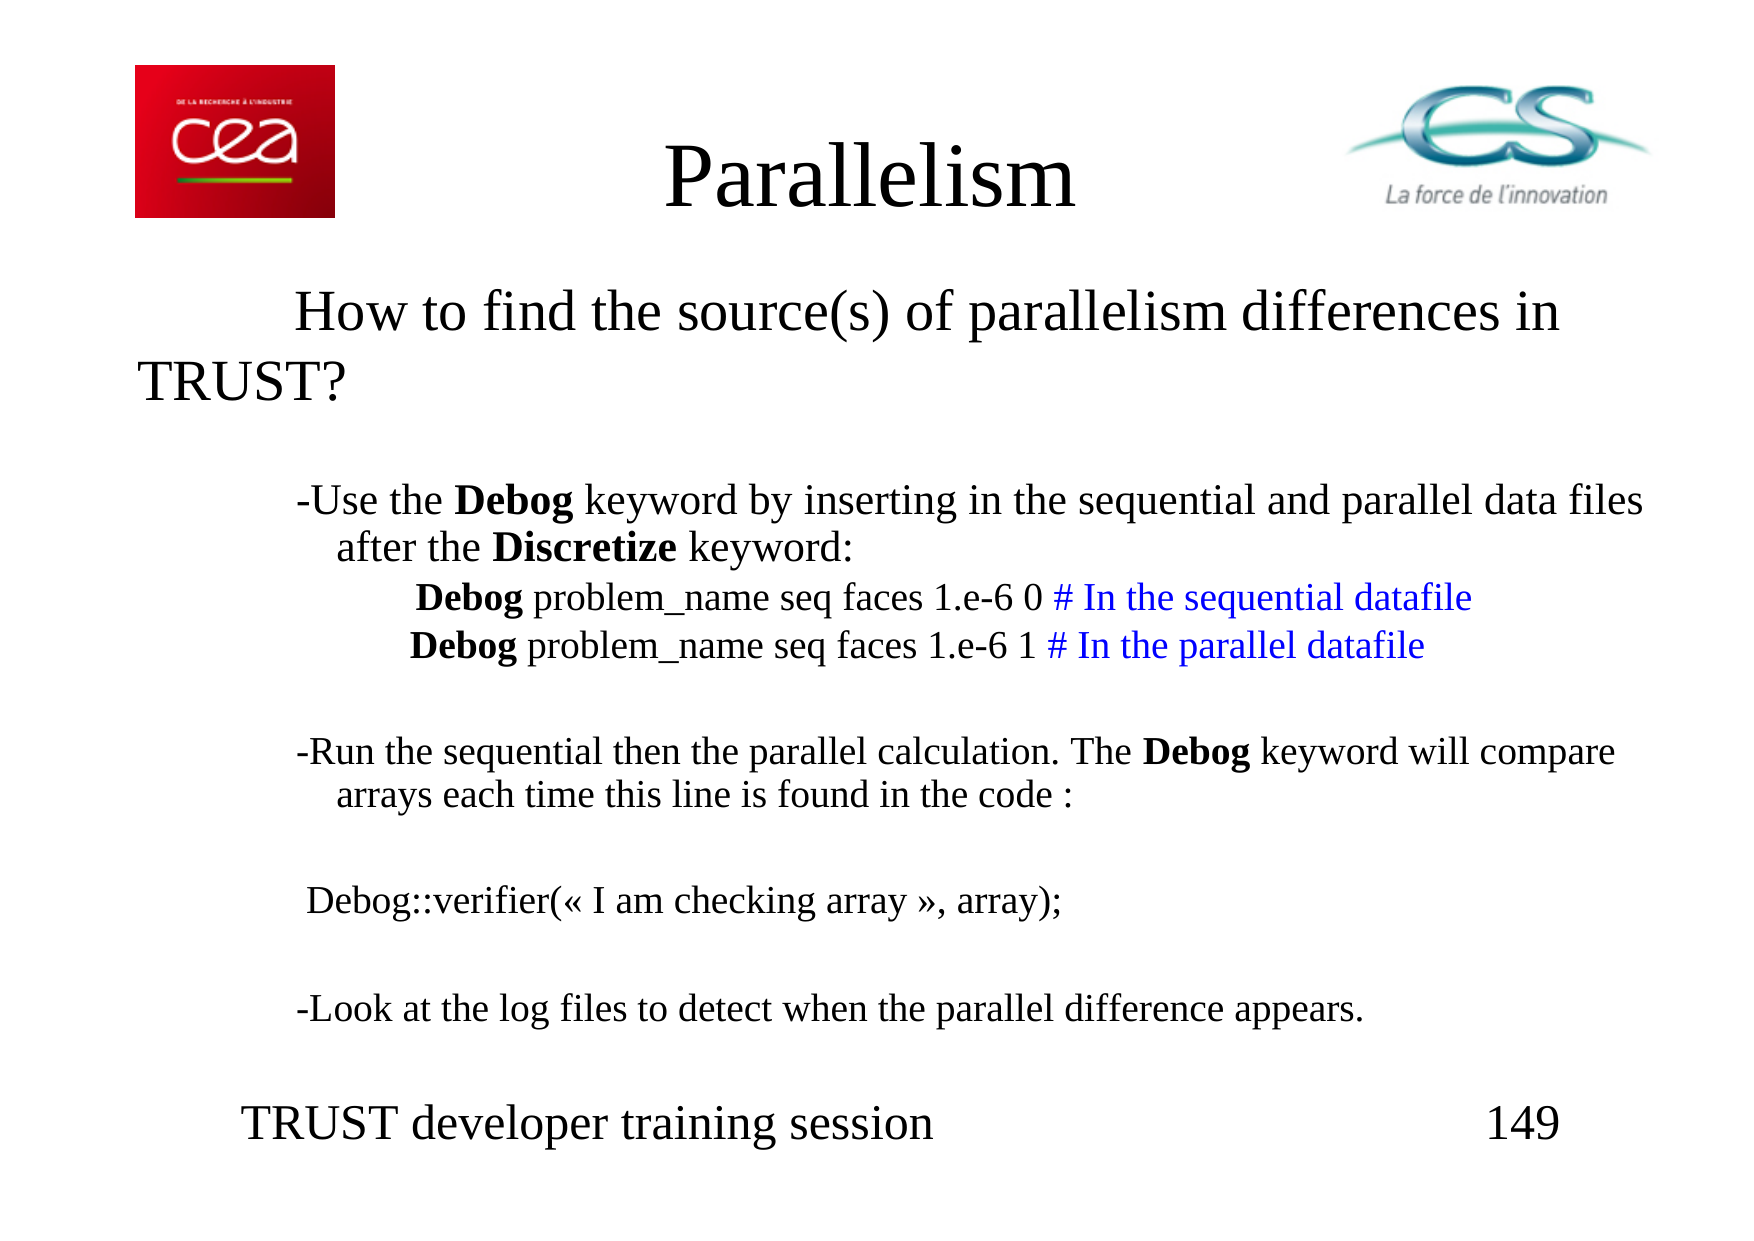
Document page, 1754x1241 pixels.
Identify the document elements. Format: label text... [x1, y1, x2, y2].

text_box How to find the source(s) of parallelism differences in TRUST? -Use the Debog keyword by inserting in the sequential and parallel data files after the Discretize keyword: Debog problem_name seq faces 1.e-6 0 # In the sequential datafile Debog problem_name seq faces 1.e-6 1 # In the parallel datafile -Run the sequential then the parallel calculation. The Debog keyword will compare arrays each time this line is found in the code : Debog::verifier(« I am checking array », array); -Look at the log files to detect when the parallel difference appears. [121, 264, 1696, 1075]
title Parallelism [195, 44, 1546, 264]
picture [135, 65, 195, 218]
picture [1546, 73, 1662, 218]
